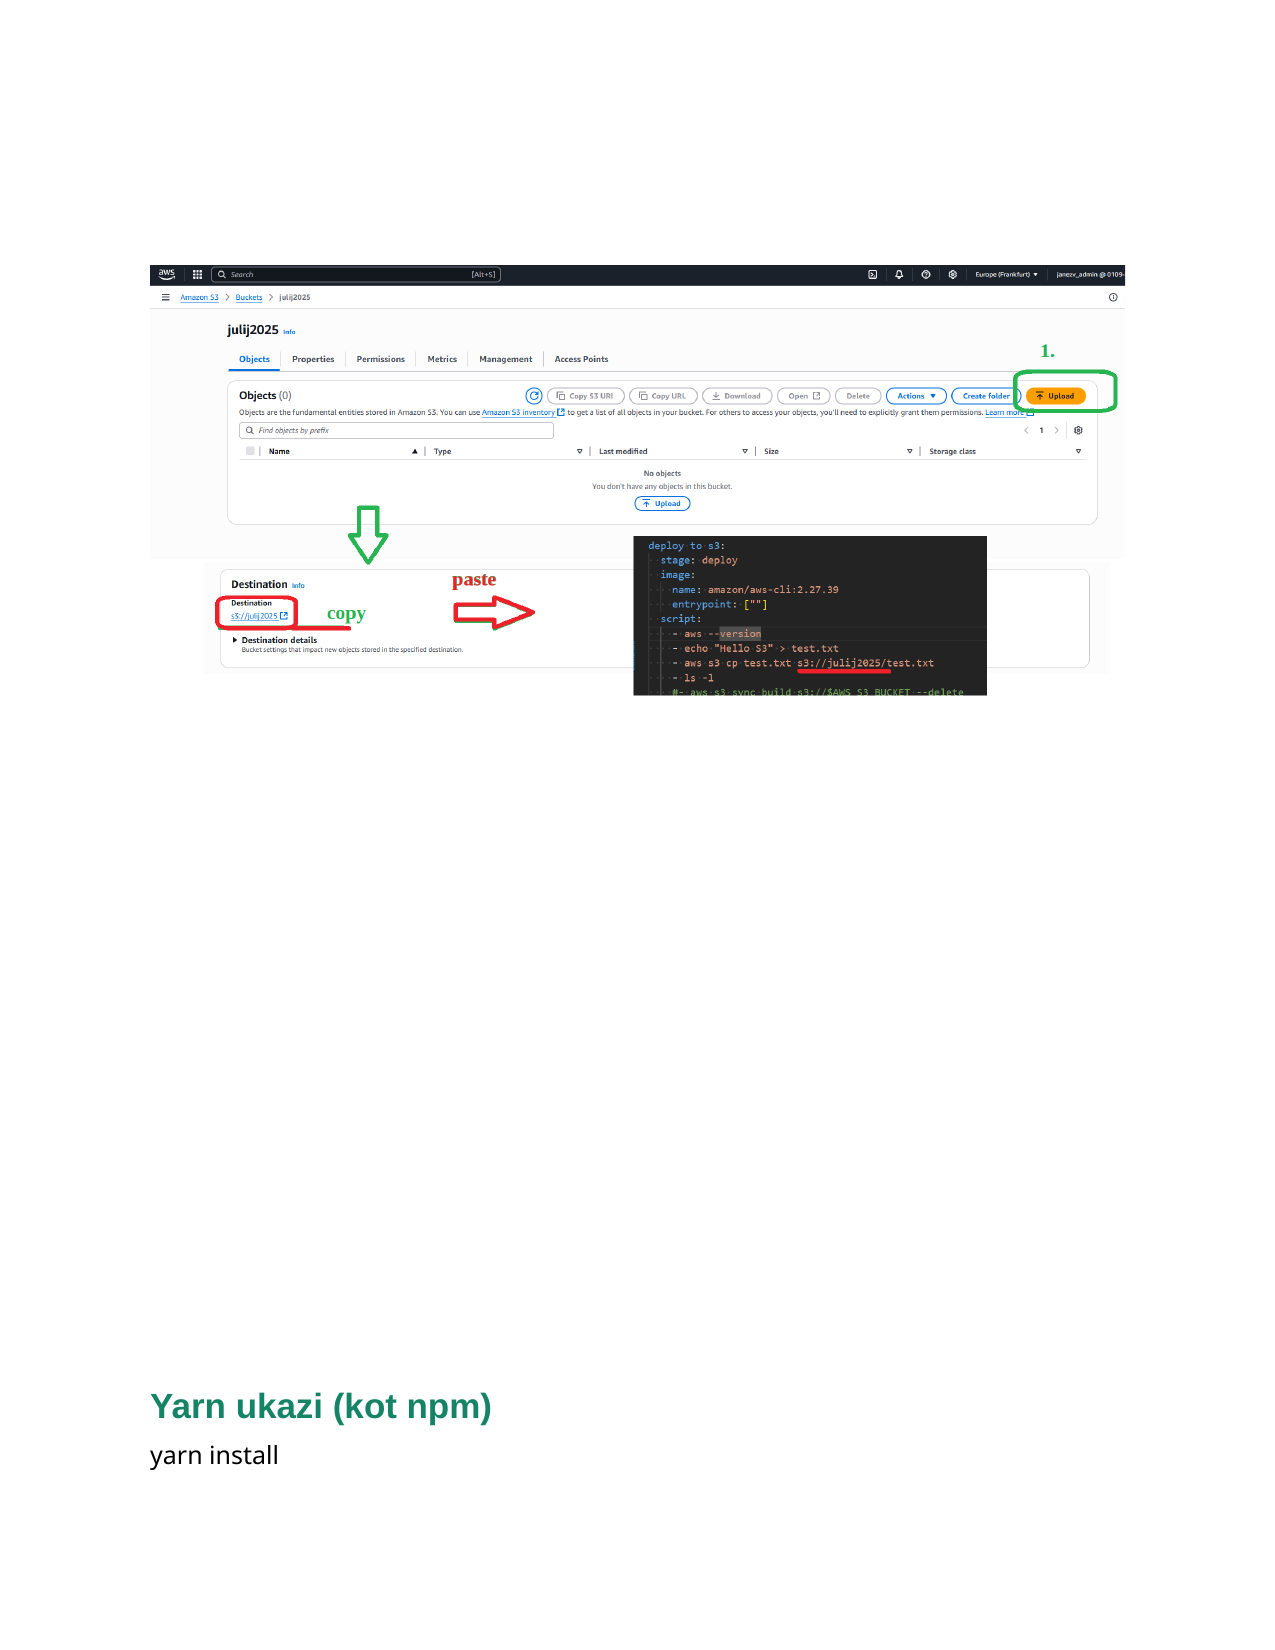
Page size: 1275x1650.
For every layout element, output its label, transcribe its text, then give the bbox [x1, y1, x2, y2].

picture [150, 265, 1125, 716]
subtitle Yarn ukazi (kot npm) [150, 1385, 1125, 1426]
text yarn install [150, 1438, 1125, 1472]
